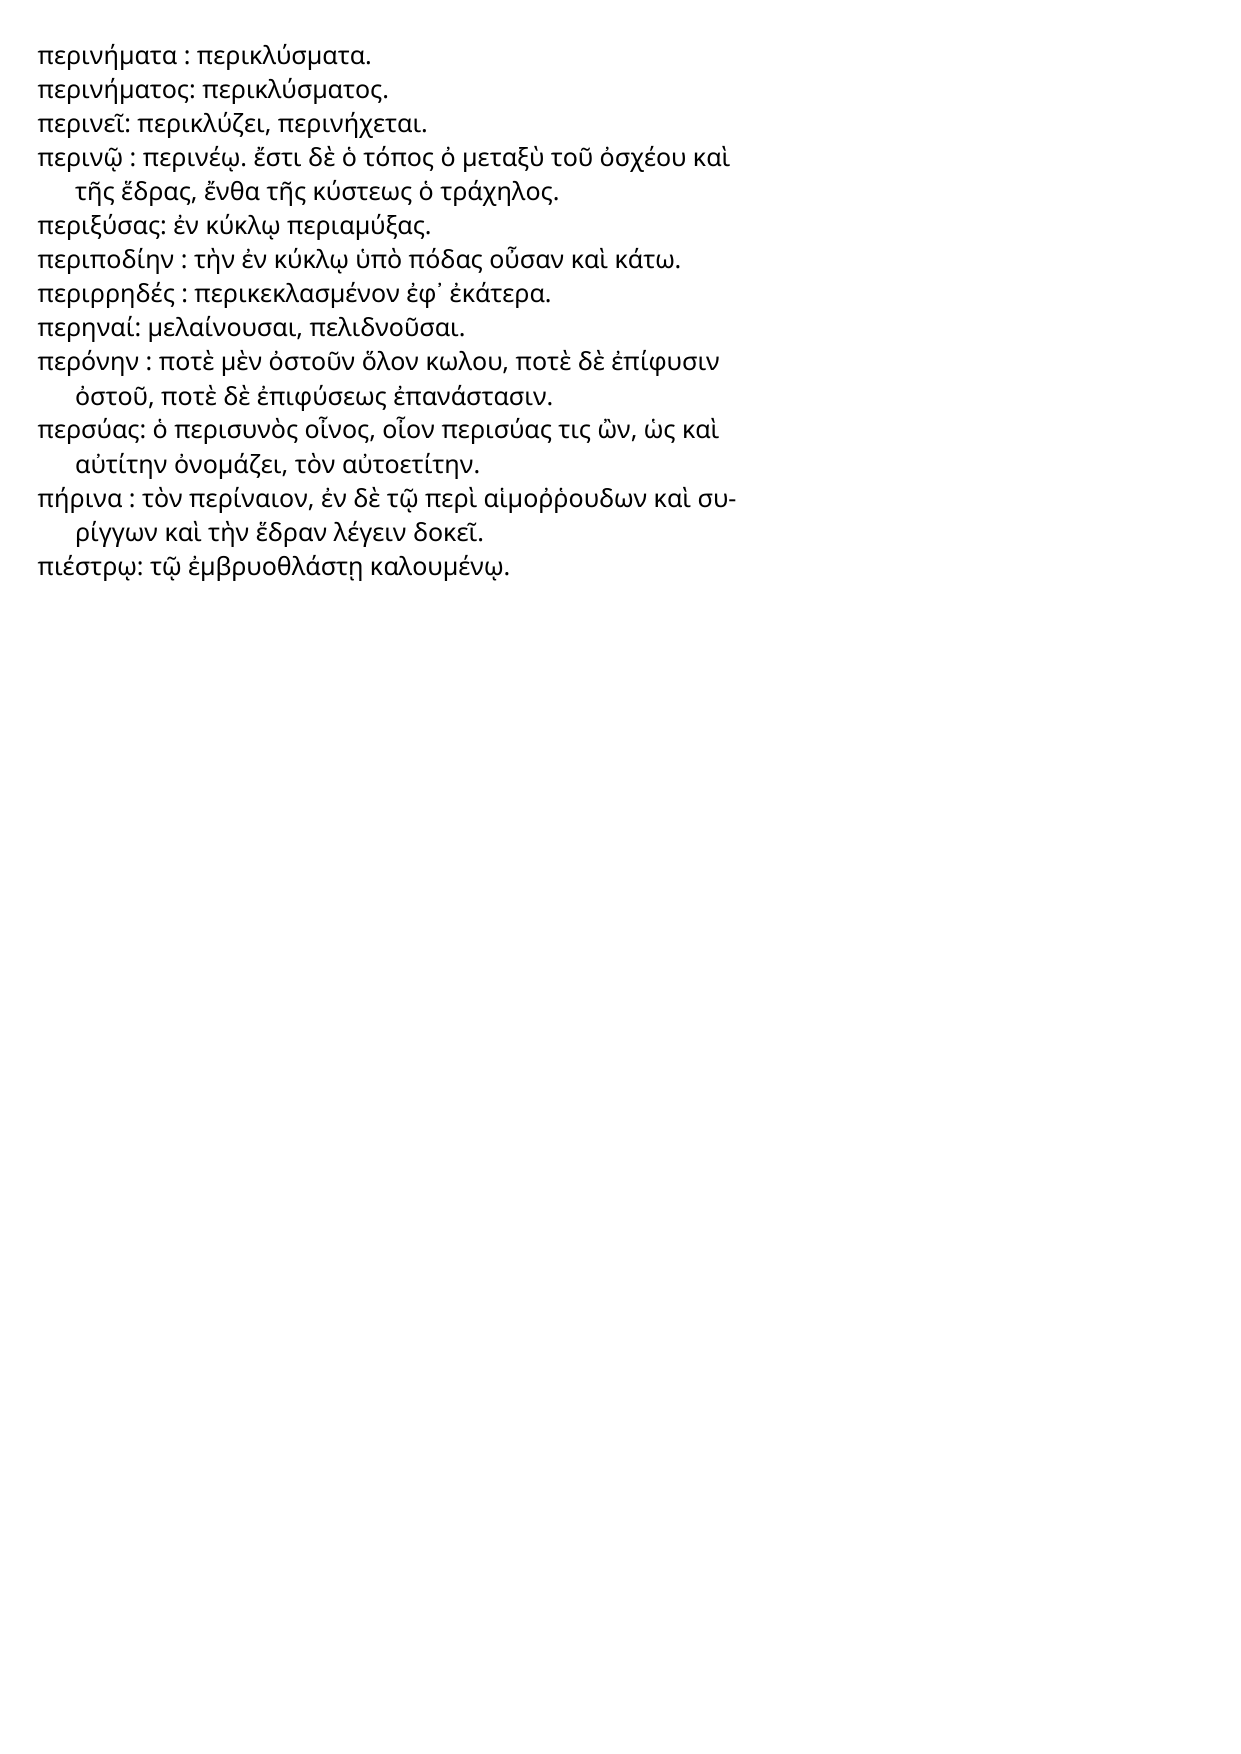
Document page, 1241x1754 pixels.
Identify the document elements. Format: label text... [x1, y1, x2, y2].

text περινῷ : περινέῳ. ἔστι δὲ ὁ τόπος ὀ μεταξὺ τοῦ ὀσχέου καὶ τῆς ἕδρας, ἔνθα τῆς κύστεως ὁ τράχηλος. [37, 140, 1203, 208]
text πιέστρῳ: τῷ ἐμβρυοθλάστῃ καλουμένῳ. [37, 548, 1203, 582]
text περόνην : ποτὲ μὲν ὀστοῦν ὅλον κωλου, ποτὲ δὲ ἐπίφυσιν ὀστοῦ, ποτὲ δὲ ἐπιφύσεως ἐπανάστασιν. [37, 344, 1203, 412]
text περινεῖ: περικλύζει, περινήχεται. [37, 106, 1203, 140]
text περινήματα : περικλύσματα. [37, 37, 1203, 72]
text περινήματος: περικλύσματος. [37, 72, 1203, 106]
text περηναί: μελαίνουσαι, πελιδνοῦσαι. [37, 310, 1203, 344]
text περιποδίην : τὴν ἐν κύκλῳ ὑπὸ πόδας οὖσαν καὶ κάτω. [37, 242, 1203, 276]
text περιξύσας: ἐν κύκλῳ περιαμύξας. [37, 208, 1203, 242]
text περιρρηδές : περικεκλασμένον ἐφ᾽ ἐκάτερα. [37, 276, 1203, 310]
text περσύας: ὁ περισυνὸς οἶνος, οἶον περισύας τις ὢν, ὡς καὶ αὐτίτην ὀνομάζει, τὸν αὐτοετίτην. [37, 412, 1203, 480]
text πήρινα : τὸν περίναιον, ἐν δὲ τῷ περὶ αἱμοῤῥουδων καὶ συ- ρίγγων καὶ τὴν ἕδραν λέγειν δοκεῖ. [37, 480, 1203, 548]
